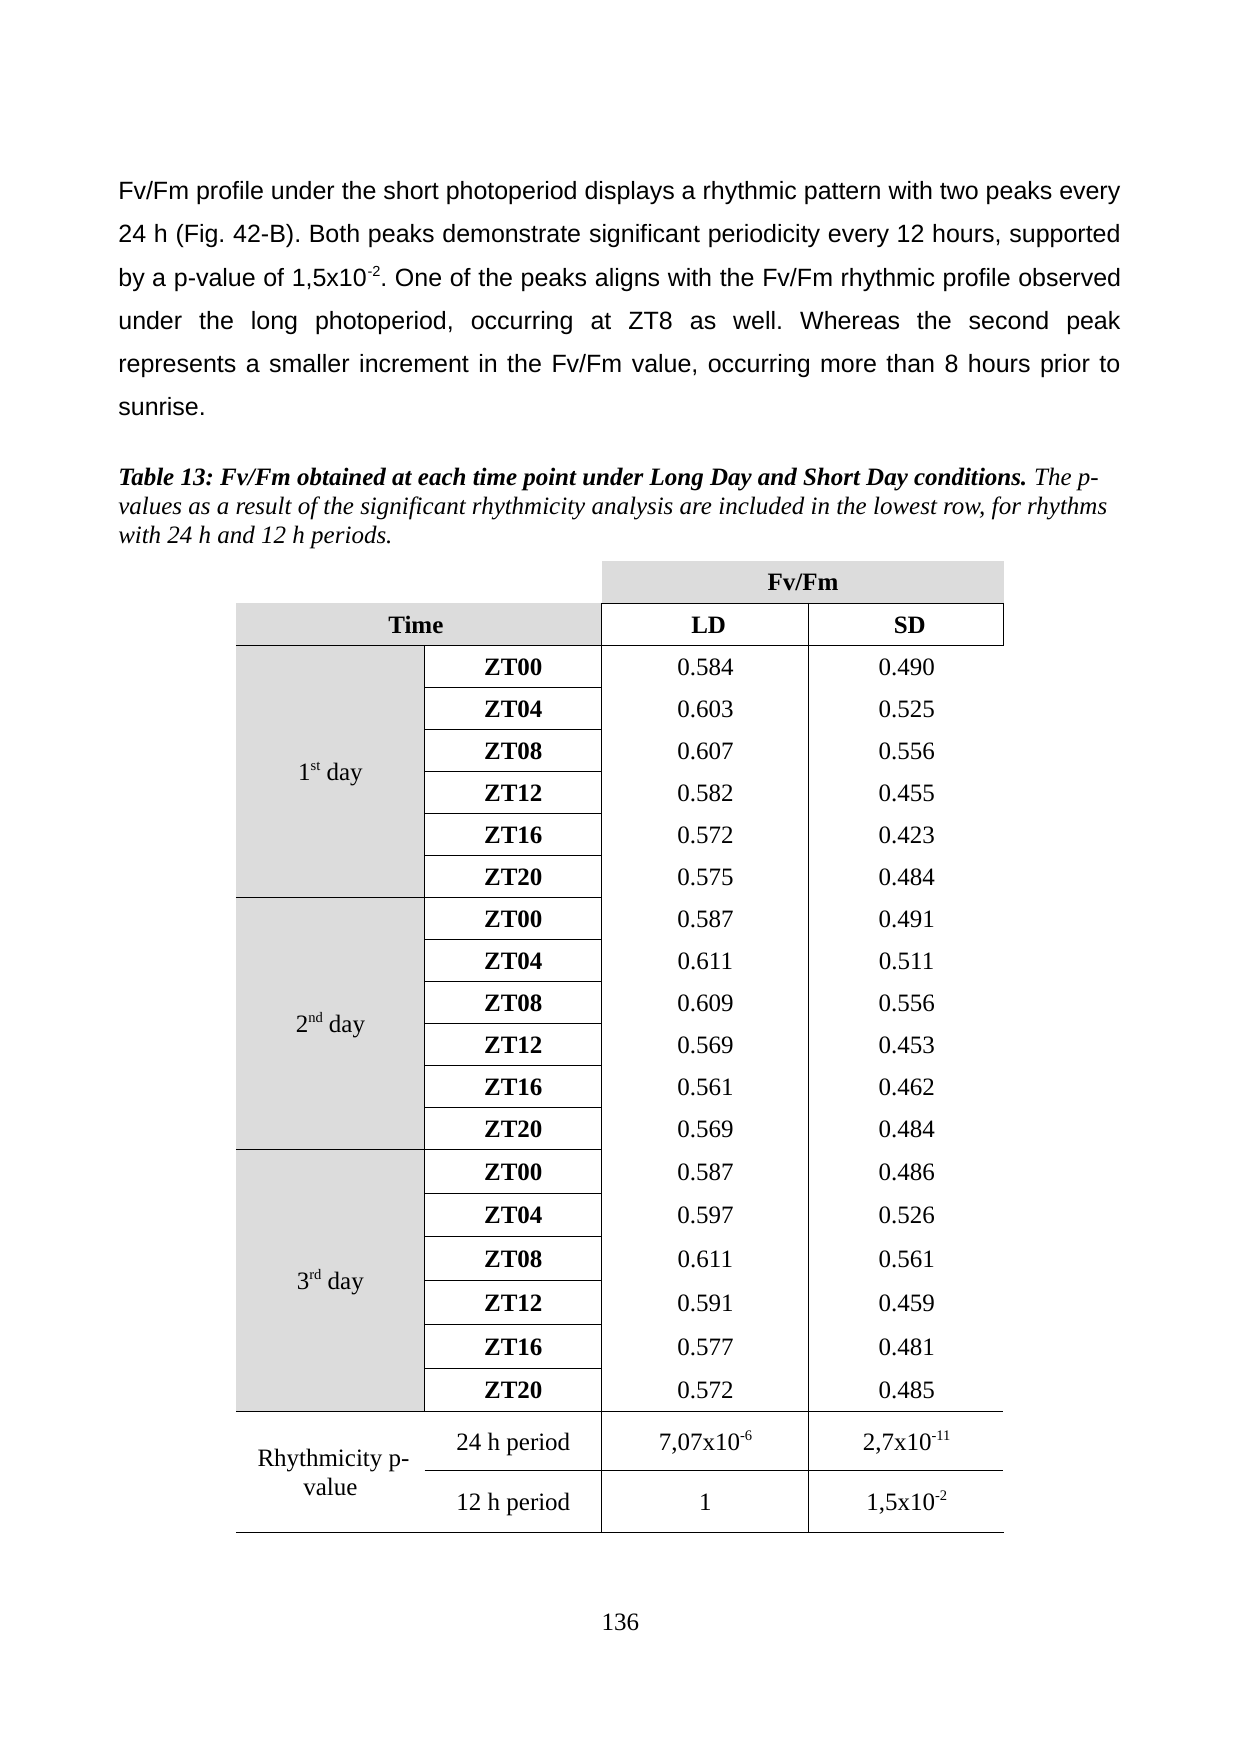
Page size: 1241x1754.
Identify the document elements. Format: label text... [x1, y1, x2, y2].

table_cell 7,07x10-6 [602, 1412, 808, 1470]
table_cell 0,484 [809, 1107, 1004, 1149]
table_cell SD [809, 604, 1003, 645]
table_cell 0,572 [602, 1368, 808, 1411]
table_cell 0,459 [809, 1280, 1004, 1324]
table_cell 0,575 [602, 855, 808, 897]
table_cell 0,572 [602, 813, 808, 855]
table_cell 0,525 [809, 687, 1004, 729]
table_cell 0,462 [809, 1065, 1004, 1107]
table_cell ZT08 [425, 730, 601, 771]
table_cell 0,603 [602, 687, 808, 729]
table_cell ZT00 [425, 646, 601, 687]
table_cell 0,597 [602, 1193, 808, 1236]
table_cell ZT12 [425, 772, 601, 813]
table_cell ZT04 [425, 688, 601, 729]
table_cell 0,490 [809, 646, 1004, 687]
text Fv/Fm profile under the short photoperiod displays a rhythmic pattern with two peaks every 24 h (Fig. 42-B). Both peaks demonstrate significant periodicity every 12 hours, supported by a p-value of 1,5x10-2. One of the peaks aligns with the Fv/Fm rhythmic profile observed under the long photoperiod, occurring at ZT8 as well. Whereas the second peak represents a smaller increment in the Fv/Fm value, occurring more than 8 hours prior to sunrise. [118, 176, 1122, 421]
table_cell 12 h period [425, 1471, 601, 1532]
table_cell 0,423 [809, 813, 1004, 855]
table_cell ZT16 [425, 1066, 601, 1107]
table_cell ZT08 [425, 982, 601, 1023]
table_cell 0,453 [809, 1023, 1004, 1065]
table_cell ZT16 [425, 1325, 601, 1367]
table_cell 0,481 [809, 1324, 1004, 1367]
table_cell ZT16 [425, 814, 601, 855]
table_cell 0,526 [809, 1193, 1004, 1236]
table_cell 2nd day [236, 898, 424, 1149]
table_header [425, 561, 602, 603]
table_cell 0,491 [809, 897, 1004, 939]
table_cell 0,484 [809, 855, 1004, 897]
table_cell Rhythmicity p-value [236, 1412, 424, 1532]
table_cell 0,455 [809, 771, 1004, 813]
table_cell LD [602, 604, 808, 645]
table_cell ZT20 [425, 1369, 601, 1411]
table_cell 0,582 [602, 771, 808, 813]
table_cell ZT20 [425, 1108, 601, 1149]
table_cell ZT08 [425, 1237, 601, 1280]
table_cell 0,569 [602, 1023, 808, 1065]
table_cell 0,561 [809, 1236, 1004, 1280]
table_cell Time [236, 603, 601, 645]
table_cell ZT20 [425, 856, 601, 897]
table_cell 0,611 [602, 939, 808, 981]
table_cell ZT00 [425, 1150, 601, 1192]
table_cell 0,587 [602, 1149, 808, 1192]
table_cell 0,569 [602, 1107, 808, 1149]
table_cell 3rd day [236, 1150, 424, 1411]
table_header [236, 561, 424, 603]
table_cell 1,5x10-2 [809, 1470, 1004, 1532]
table_cell 0,607 [602, 729, 808, 771]
table_cell 24 h period [425, 1412, 601, 1470]
table_cell 0,556 [809, 729, 1004, 771]
table_cell ZT04 [425, 940, 601, 981]
table_cell 2,7x10-11 [809, 1411, 1004, 1470]
table_cell 0,556 [809, 981, 1004, 1023]
table_cell ZT00 [425, 898, 601, 939]
table_cell 0,486 [809, 1149, 1004, 1192]
table_cell 0,511 [809, 939, 1004, 981]
table_cell ZT12 [425, 1281, 601, 1324]
table_cell ZT04 [425, 1194, 601, 1236]
table_header Fv/Fm [602, 561, 1004, 603]
table_cell 0,587 [602, 897, 808, 939]
table_cell 0,561 [602, 1065, 808, 1107]
table_cell 1 [602, 1471, 808, 1532]
table_cell 0,584 [602, 646, 808, 687]
table_cell 0,485 [809, 1368, 1004, 1411]
table_cell 0,611 [602, 1236, 808, 1280]
table_cell ZT12 [425, 1024, 601, 1065]
table_cell 1st day [236, 646, 424, 897]
text Table 13: Fv/Fm obtained at each time point under Long Day and Short Day conditions. The p-values as a result of the significant rhythmicity analysis are included in the lowest row, for rhythms with 24 h and 12 h periods. [118, 462, 1122, 548]
table_cell 0,577 [602, 1324, 808, 1367]
table_cell 0,591 [602, 1280, 808, 1324]
table_cell 0,609 [602, 981, 808, 1023]
